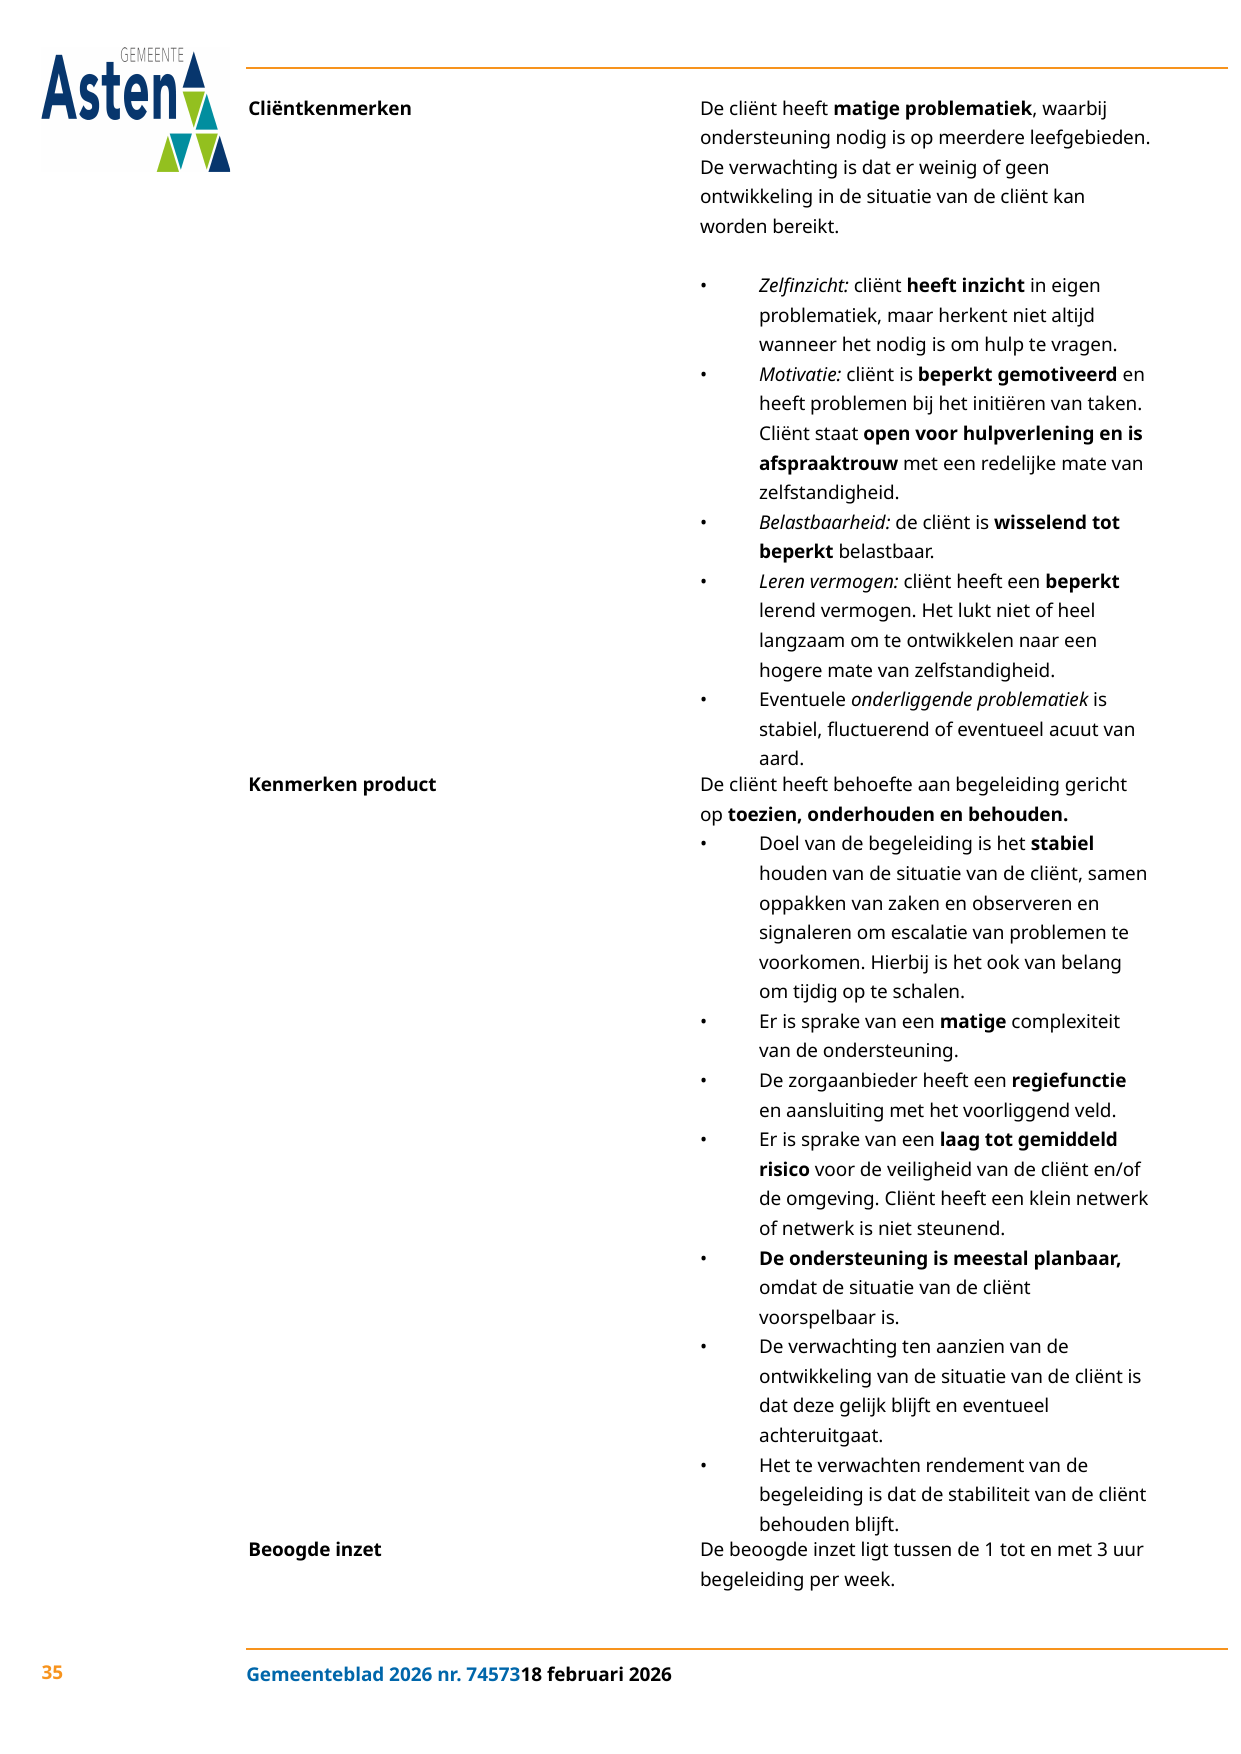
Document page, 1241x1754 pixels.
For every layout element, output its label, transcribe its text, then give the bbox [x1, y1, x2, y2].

table_cell Beoogde inzet [248, 1537, 700, 1592]
table_cell De cliënt heeft behoefte aan begeleiding gericht op toezien, onderhouden en behouden. Doel van de begeleiding is het stabiel houden van de situatie van de cliënt, samen oppakken van zaken en observeren en signaleren om escalatie van problemen te voorkomen. Hierbij is het ook van belang om tijdig op te schalen. Er is sprake van een matige complexiteit van de ondersteuning. De zorgaanbieder heeft een regiefunctie en aansluiting met het voorliggend veld. Er is sprake van een laag tot gemiddeld risico voor de veiligheid van de cliënt en/of de omgeving. Cliënt heeft een klein netwerk of netwerk is niet steunend. De ondersteuning is meestal planbaar, omdat de situatie van de cliënt voorspelbaar is. De verwachting ten aanzien van de ontwikkeling van de situatie van de cliënt is dat deze gelijk blijft en eventueel achteruitgaat. Het te verwachten rendement van de begeleiding is dat de stabiliteit van de cliënt behouden blijft. [700, 771, 1152, 1537]
table_cell Cliëntkenmerken [248, 95, 700, 771]
table_cell De beoogde inzet ligt tussen de 1 tot en met 3 uur begeleiding per week. [700, 1537, 1152, 1592]
table_cell De cliënt heeft matige problematiek, waarbij ondersteuning nodig is op meerdere leefgebieden. De verwachting is dat er weinig of geen ontwikkeling in de situatie van de cliënt kan worden bereikt. Zelfinzicht: cliënt heeft inzicht in eigen problematiek, maar herkent niet altijd wanneer het nodig is om hulp te vragen. Motivatie: cliënt is beperkt gemotiveerd en heeft problemen bij het initiëren van taken. Cliënt staat open voor hulpverlening en is afspraaktrouw met een redelijke mate van zelfstandigheid. Belastbaarheid: de cliënt is wisselend tot beperkt belastbaar. Leren vermogen: cliënt heeft een beperkt lerend vermogen. Het lukt niet of heel langzaam om te ontwikkelen naar een hogere mate van zelfstandigheid. Eventuele onderliggende problematiek is stabiel, fluctuerend of eventueel acuut van aard. [700, 95, 1152, 771]
picture [41, 47, 231, 172]
table_cell Kenmerken product [248, 771, 700, 1537]
